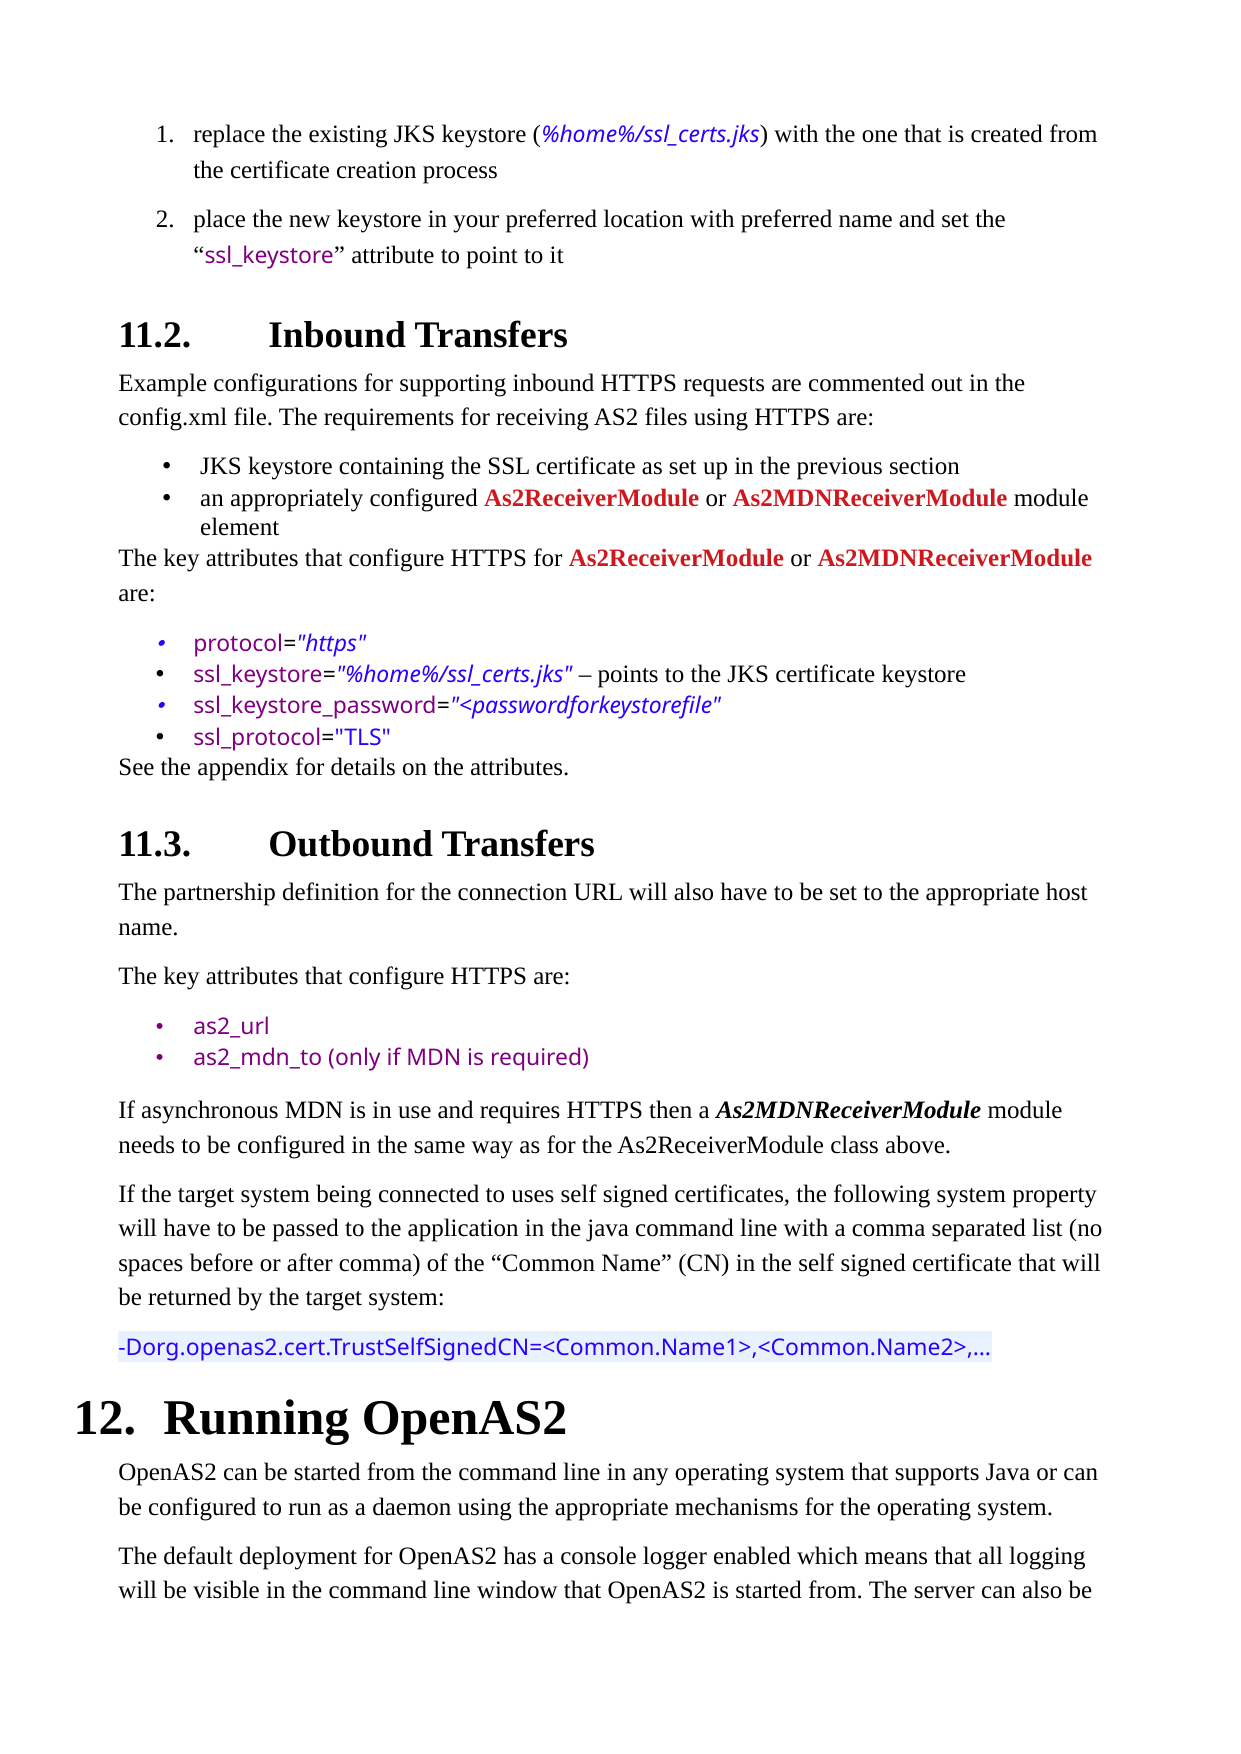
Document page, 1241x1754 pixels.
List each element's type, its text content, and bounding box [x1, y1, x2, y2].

text The default deployment for OpenAS2 has a console logger enabled which means that all logging will be visible in the command line window that OpenAS2 is started from. The server can also be [118, 1541, 1122, 1604]
text If the target system being connected to uses self signed certificates, the following system property will have to be passed to the application in the java command line with a comma separated list (no spaces before or after comma) of the “Common Name” (CN) in the self signed certificate that will be returned by the target system: [118, 1179, 1122, 1311]
list ssl_protocol="TLS" [156, 721, 1122, 752]
list place the new keystore in your preferred location with preferred name and set the “ssl_keystore” attribute to point to it [156, 204, 1122, 270]
text If asynchronous MDN is in use and requires HTTPS then a As2MDNReceiverModule module needs to be configured in the same way as for the As2ReceiverModule class above. [118, 1095, 1122, 1158]
text The key attributes that configure HTTPS are: [118, 961, 1122, 990]
list protocol="https" [156, 627, 1122, 658]
text The key attributes that configure HTTPS for As2ReceiverModule or As2MDNReceiverModule are: [118, 543, 1122, 607]
text See the appendix for details on the attributes. [118, 752, 1122, 781]
list JKS keystore containing the SSL certificate as set up in the previous section [162, 451, 1122, 480]
list as2_url [156, 1010, 1122, 1041]
text The partnership definition for the connection URL will also have to be set to the appropriate host name. [118, 877, 1122, 941]
subtitle Outbound Transfers [118, 822, 1122, 865]
text OpenAS2 can be started from the command line in any operating system that supports Java or can be configured to run as a daemon using the appropriate mechanisms for the operating system. [118, 1457, 1122, 1521]
subtitle Inbound Transfers [118, 312, 1122, 355]
text -Dorg.openas2.cert.TrustSelfSignedCN=<Common.Name1>,<Common.Name2>,… [118, 1331, 1122, 1362]
list ssl_keystore="%home%/ssl_certs.jks" – points to the JKS certificate keystore [156, 658, 1122, 689]
list ssl_keystore_password="<passwordforkeystorefile" [156, 689, 1122, 721]
list an appropriately configured As2ReceiverModule or As2MDNReceiverModule module element [162, 483, 1122, 540]
list replace the existing JKS keystore (%home%/ssl_certs.jks) with the one that is created from the certificate creation process [156, 118, 1122, 184]
subtitle Running OpenAS2 [73, 1387, 1122, 1445]
list as2_mdn_to (only if MDN is required) [156, 1041, 1122, 1072]
text Example configurations for supporting inbound HTTPS requests are commented out in the config.xml file. The requirements for receiving AS2 files using HTTPS are: [118, 368, 1122, 431]
